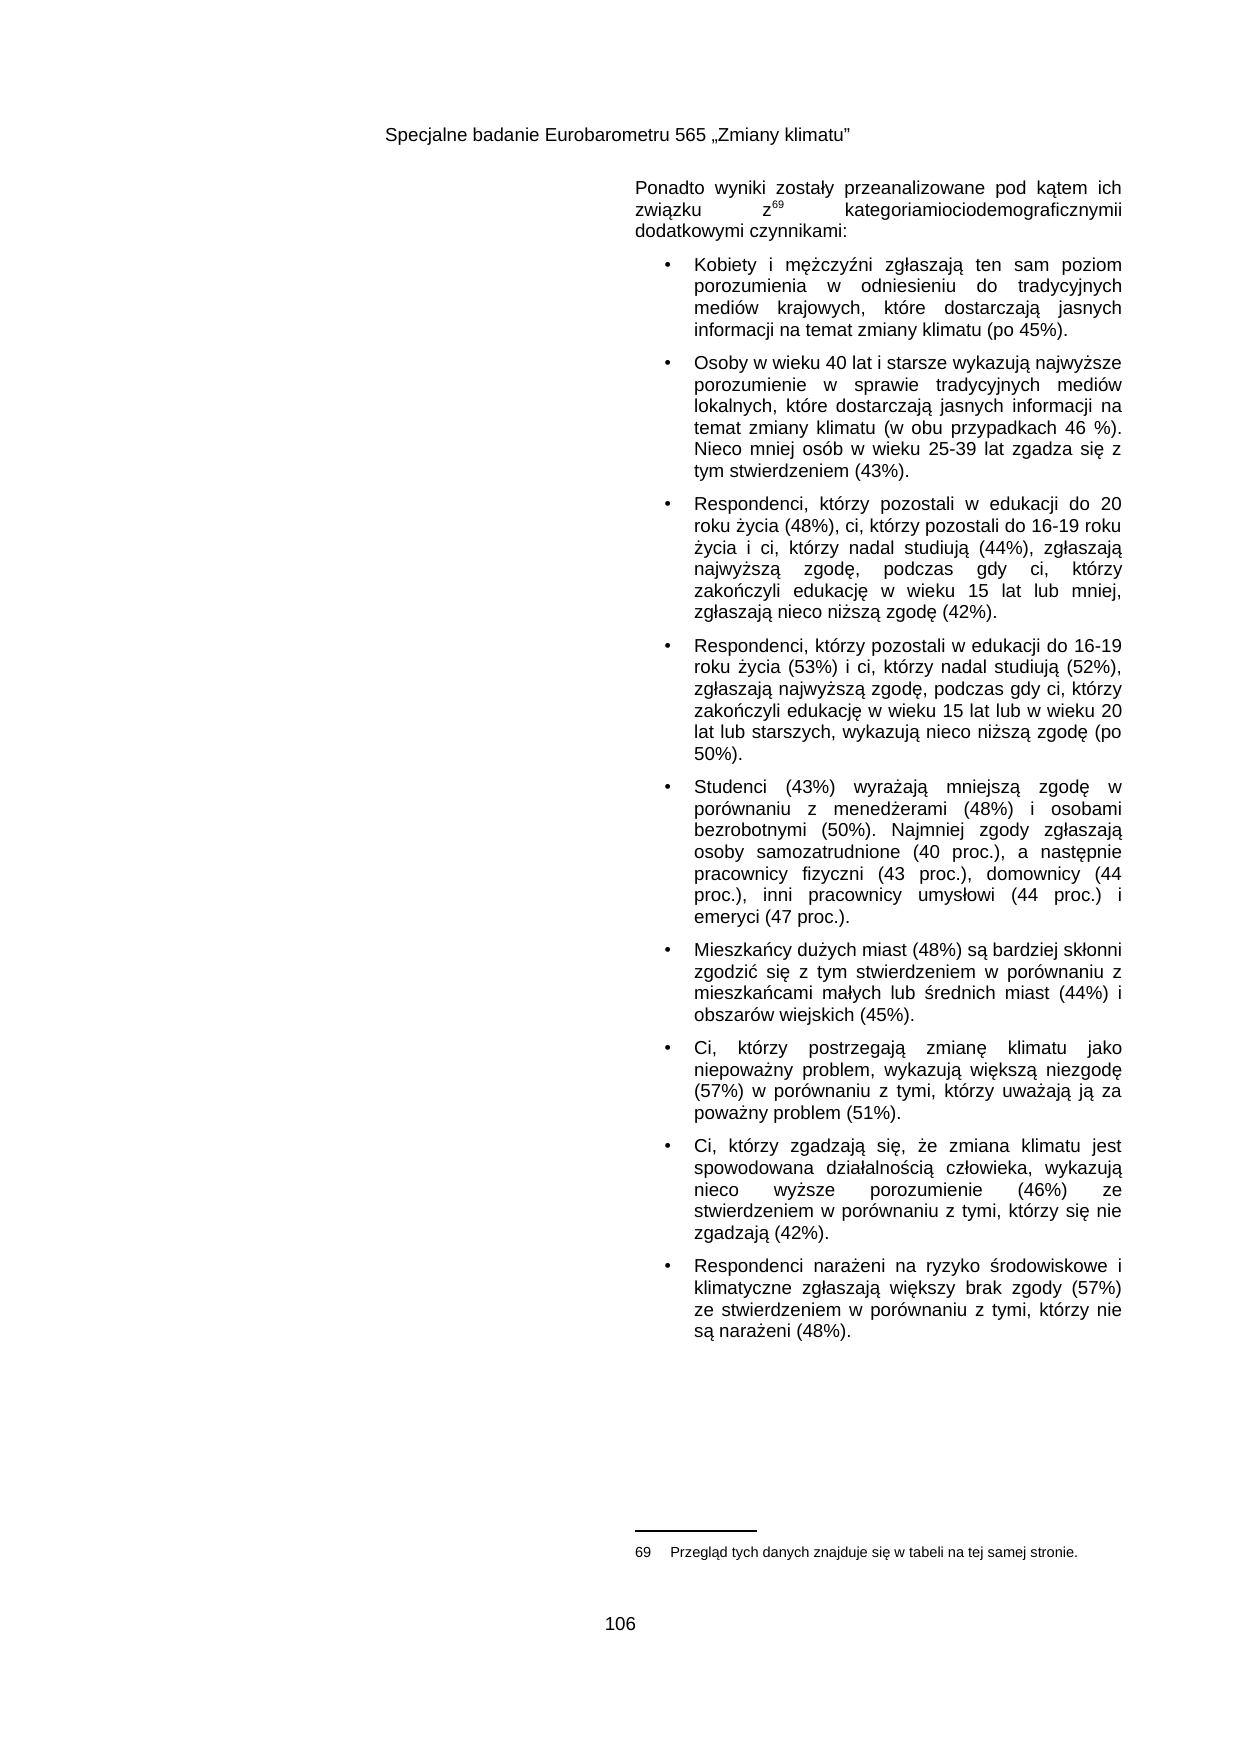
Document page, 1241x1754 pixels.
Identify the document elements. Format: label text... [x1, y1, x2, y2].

list Ci, którzy zgadzają się, że zmiana klimatu jest spowodowana działalnością człowieka, wykazują nieco wyższe porozumienie (46%) ze stwierdzeniem w porównaniu z tymi, którzy się nie zgadzają (42%). [664, 1135, 1122, 1243]
list Osoby w wieku 40 lat i starsze wykazują najwyższe porozumienie w sprawie tradycyjnych mediów lokalnych, które dostarczają jasnych informacji na temat zmiany klimatu (w obu przypadkach 46 %). Nieco mniej osób w wieku 25-39 lat zgadza się z tym stwierdzeniem (43%). [664, 352, 1122, 481]
list Mieszkańcy dużych miast (48%) są bardziej skłonni zgodzić się z tym stwierdzeniem w porównaniu z mieszkańcami małych lub średnich miast (44%) i obszarów wiejskich (45%). [664, 939, 1122, 1025]
list Kobiety i mężczyźni zgłaszają ten sam poziom porozumienia w odniesieniu do tradycyjnych mediów krajowych, które dostarczają jasnych informacji na temat zmiany klimatu (po 45%). [664, 254, 1122, 340]
list Respondenci, którzy pozostali w edukacji do 20 roku życia (48%), ci, którzy pozostali do 16-19 roku życia i ci, którzy nadal studiują (44%), zgłaszają najwyższą zgodę, podczas gdy ci, którzy zakończyli edukację w wieku 15 lat lub mniej, zgłaszają nieco niższą zgodę (42%). [664, 493, 1122, 623]
text Ponadto wyniki zostały przeanalizowane pod kątem ich związku z kategoriamiociodemograficznymii dodatkowymi czynnikami: [635, 177, 1122, 242]
list Studenci (43%) wyrażają mniejszą zgodę w porównaniu z menedżerami (48%) i osobami bezrobotnymi (50%). Najmniej zgody zgłaszają osoby samozatrudnione (40 proc.), a następnie pracownicy fizyczni (43 proc.), domownicy (44 proc.), inni pracownicy umysłowi (44 proc.) i emeryci (47 proc.). [664, 776, 1122, 927]
list Respondenci, którzy pozostali w edukacji do 16-19 roku życia (53%) i ci, którzy nadal studiują (52%), zgłaszają najwyższą zgodę, podczas gdy ci, którzy zakończyli edukację w wieku 15 lat lub w wieku 20 lat lub starszych, wykazują nieco niższą zgodę (po 50%). [664, 634, 1122, 764]
list Respondenci narażeni na ryzyko środowiskowe i klimatyczne zgłaszają większy brak zgody (57%) ze stwierdzeniem w porównaniu z tymi, którzy nie są narażeni (48%). [664, 1255, 1122, 1341]
text Przegląd tych danych znajduje się w tabeli na tej samej stronie. [635, 1543, 1122, 1560]
list Ci, którzy postrzegają zmianę klimatu jako niepoważny problem, wykazują większą niezgodę (57%) w porównaniu z tymi, którzy uważają ją za poważny problem (51%). [664, 1037, 1122, 1123]
